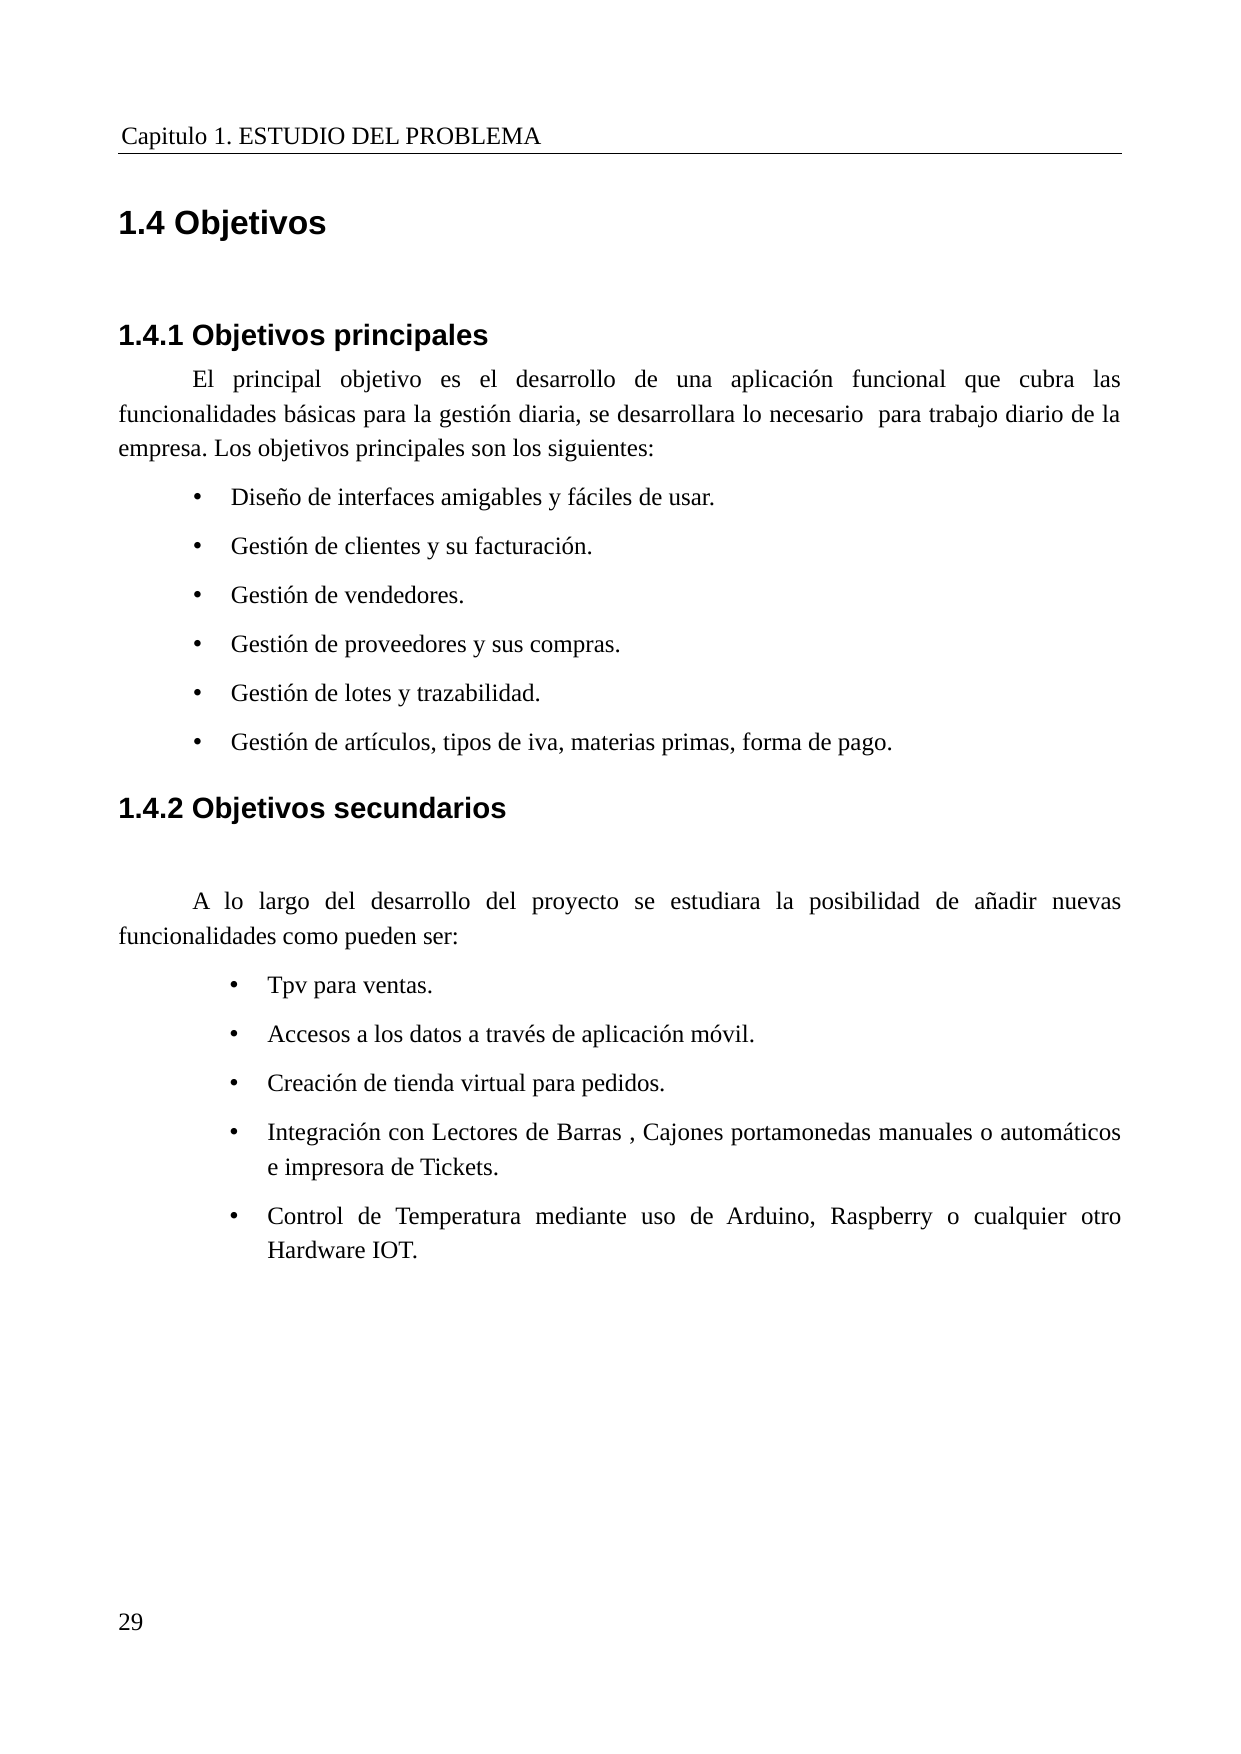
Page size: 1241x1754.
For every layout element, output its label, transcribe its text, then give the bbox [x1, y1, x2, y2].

subtitle 1.4.2 Objetivos secundarios [118, 791, 1122, 825]
list Gestión de clientes y su facturación. [193, 531, 1122, 560]
list Control de Temperatura mediante uso de Arduino, Raspberry o cualquier otro Hardware IOT. [229, 1201, 1122, 1264]
list Gestión de artículos, tipos de iva, materias primas, forma de pago. [193, 727, 1122, 756]
list Diseño de interfaces amigables y fáciles de usar. [193, 482, 1122, 511]
list Gestión de proveedores y sus compras. [193, 629, 1122, 658]
list Tpv para ventas. [229, 970, 1122, 999]
list Integración con Lectores de Barras , Cajones portamonedas manuales o automáticos e impresora de Tickets. [229, 1117, 1122, 1180]
text A lo largo del desarrollo del proyecto se estudiara la posibilidad de añadir nuevas funcionalidades como pueden ser: [118, 886, 1122, 950]
list Creación de tienda virtual para pedidos. [229, 1068, 1122, 1097]
list Gestión de lotes y trazabilidad. [193, 678, 1122, 707]
list Gestión de vendedores. [193, 580, 1122, 609]
subtitle 1.4.1 Objetivos principales [118, 318, 1122, 352]
list Accesos a los datos a través de aplicación móvil. [229, 1019, 1122, 1048]
subtitle 1.4 Objetivos [118, 203, 1122, 242]
text El principal objetivo es el desarrollo de una aplicación funcional que cubra las funcionalidades básicas para la gestión diaria, se desarrollara lo necesario para trabajo diario de la empresa. Los objetivos principales son los siguientes: [118, 364, 1122, 462]
